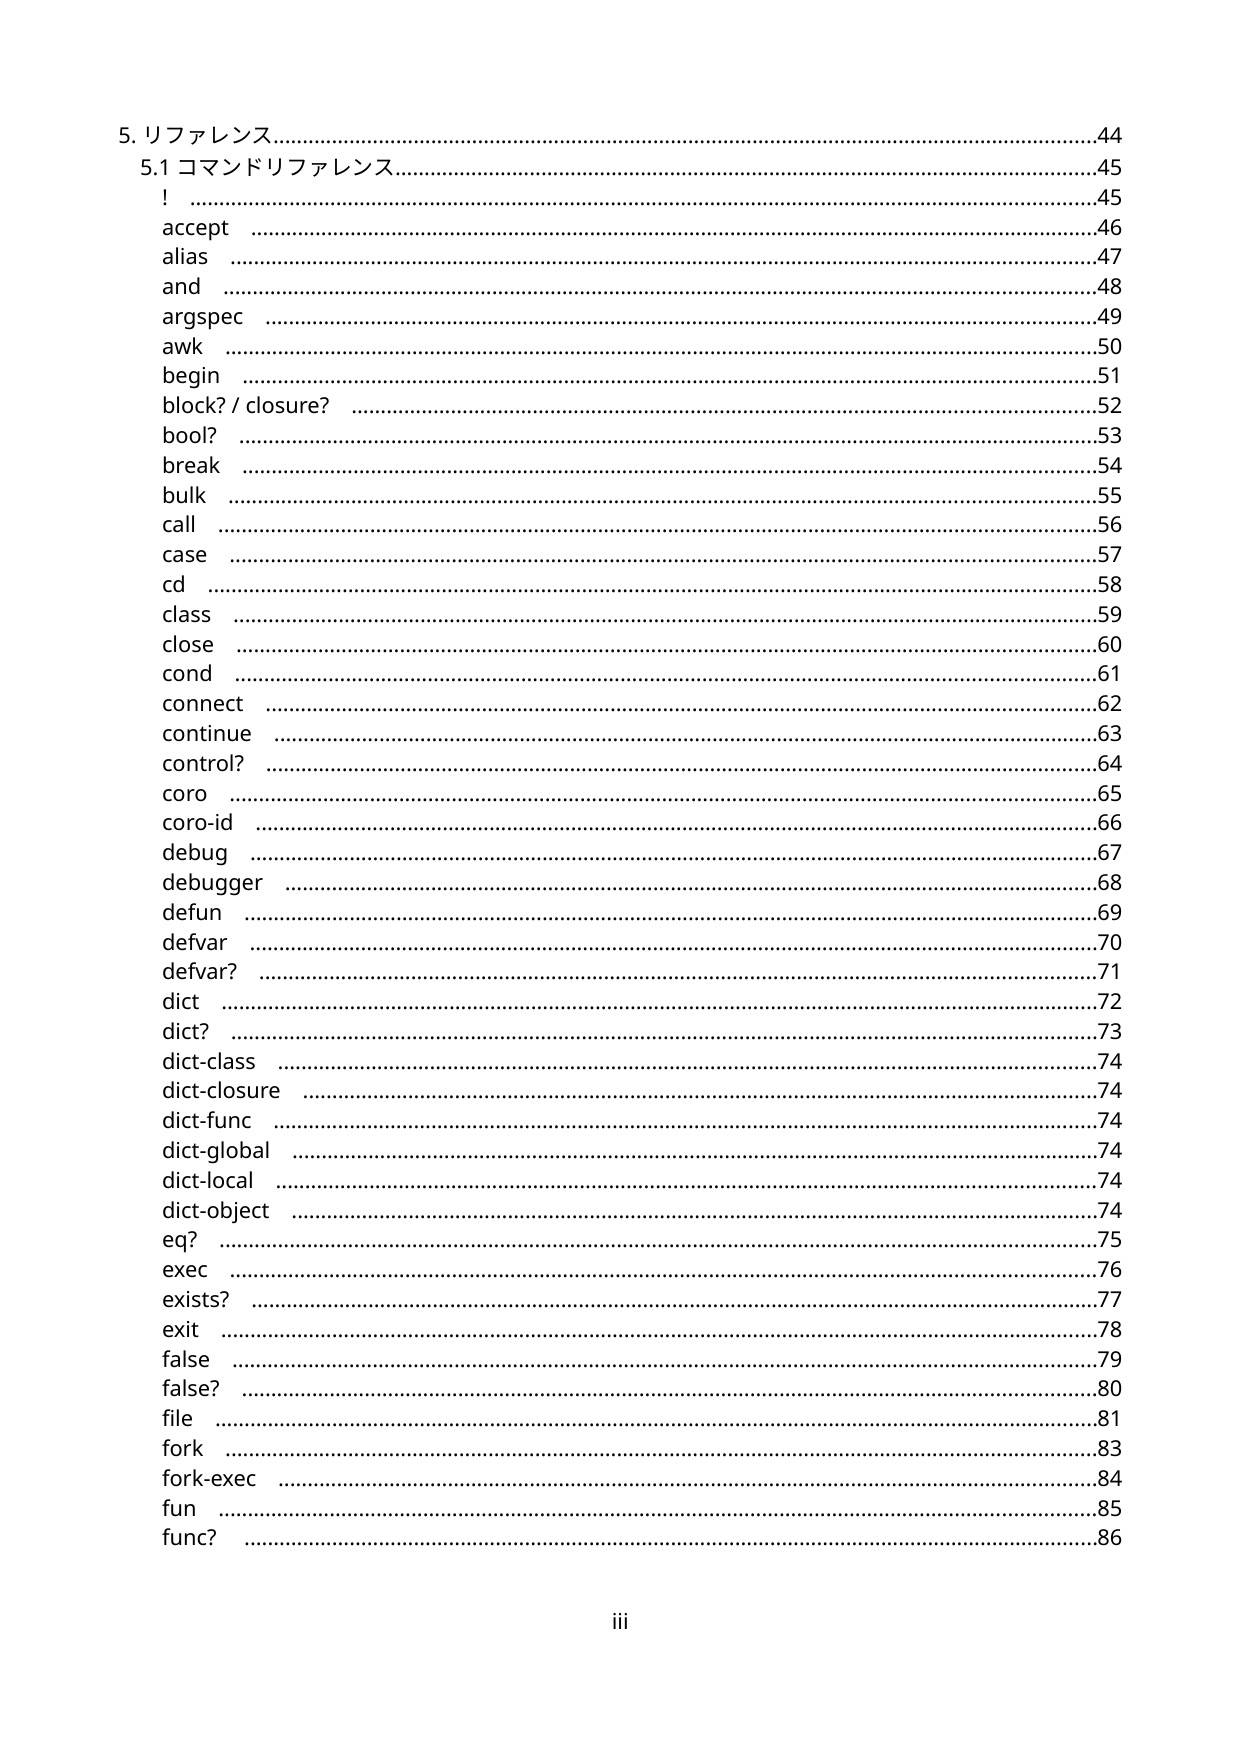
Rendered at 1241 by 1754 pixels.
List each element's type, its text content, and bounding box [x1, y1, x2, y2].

text file 81 [162, 1403, 1122, 1433]
text dict-local 74 [162, 1165, 1122, 1194]
text func? 86 [162, 1522, 1122, 1552]
text alias 47 [162, 241, 1122, 271]
text 5.1 コマンドリファレンス 45 [140, 150, 1122, 182]
text continue 63 [162, 718, 1122, 748]
text argspec 49 [162, 301, 1122, 331]
text dict-object 74 [162, 1194, 1122, 1224]
text debugger 68 [162, 867, 1122, 897]
text coro 65 [162, 777, 1122, 807]
text and 48 [162, 271, 1122, 301]
text control? 64 [162, 748, 1122, 777]
text fork-exec 84 [162, 1463, 1122, 1492]
text exec 76 [162, 1254, 1122, 1284]
text dict? 73 [162, 1016, 1122, 1046]
text defvar 70 [162, 926, 1122, 956]
text awk 50 [162, 331, 1122, 360]
text exists? 77 [162, 1284, 1122, 1314]
text eq? 75 [162, 1224, 1122, 1254]
text connect 62 [162, 688, 1122, 718]
text case 57 [162, 539, 1122, 569]
text debug 67 [162, 837, 1122, 867]
text begin 51 [162, 360, 1122, 390]
text fork 83 [162, 1433, 1122, 1463]
text defvar? 71 [162, 956, 1122, 986]
text fun 85 [162, 1492, 1122, 1522]
text defun 69 [162, 897, 1122, 926]
text dict-func 74 [162, 1105, 1122, 1135]
text dict-global 74 [162, 1135, 1122, 1165]
text block? / closure? 52 [162, 390, 1122, 420]
text dict-class 74 [162, 1046, 1122, 1075]
text class 59 [162, 599, 1122, 628]
text bool? 53 [162, 420, 1122, 450]
text 5. リファレンス 44 [118, 118, 1122, 150]
text close 60 [162, 628, 1122, 658]
text break 54 [162, 450, 1122, 479]
text coro-id 66 [162, 807, 1122, 837]
text false? 80 [162, 1373, 1122, 1403]
text exit 78 [162, 1314, 1122, 1343]
text accept 46 [162, 211, 1122, 241]
text cd 58 [162, 569, 1122, 599]
text ! 45 [162, 182, 1122, 211]
text dict 72 [162, 986, 1122, 1016]
text false 79 [162, 1343, 1122, 1373]
text bulk 55 [162, 479, 1122, 509]
text dict-closure 74 [162, 1075, 1122, 1105]
text call 56 [162, 509, 1122, 539]
text cond 61 [162, 658, 1122, 688]
